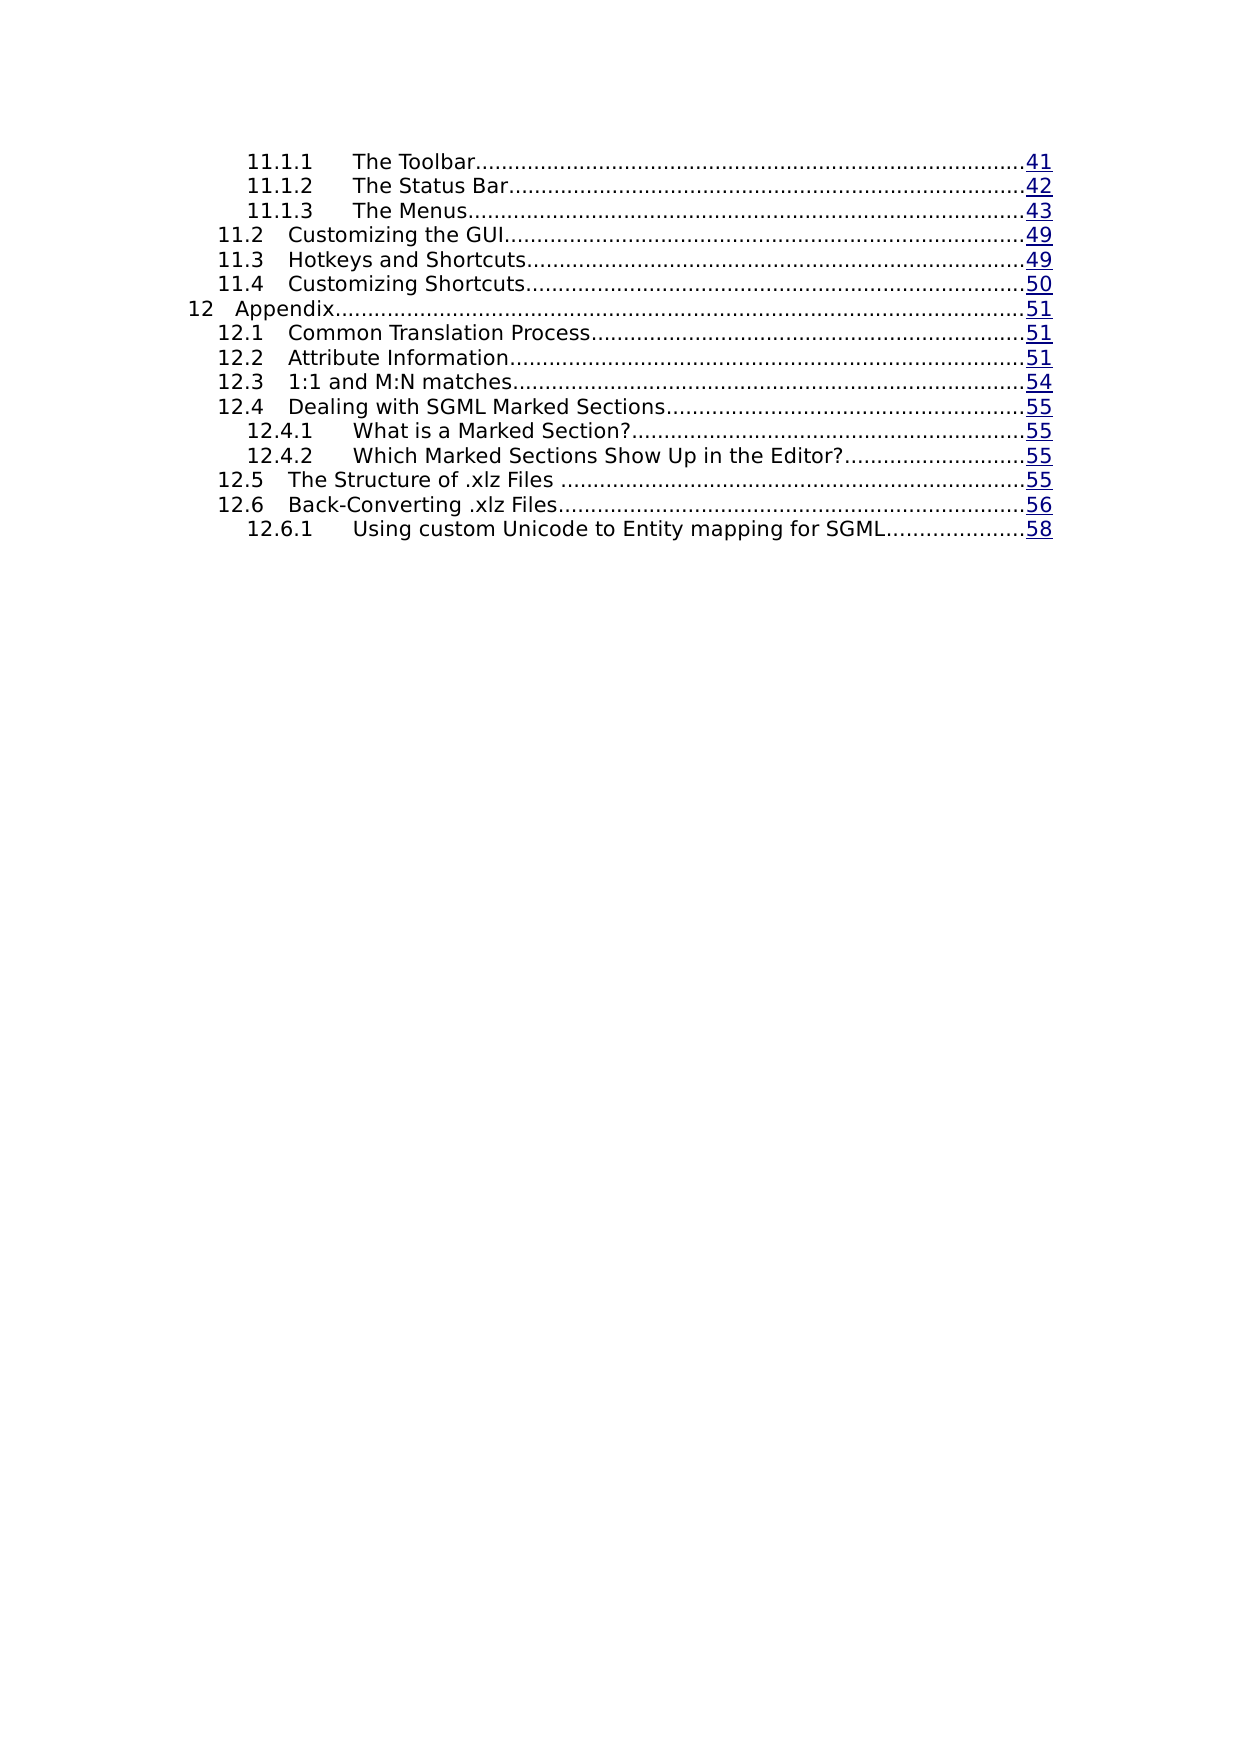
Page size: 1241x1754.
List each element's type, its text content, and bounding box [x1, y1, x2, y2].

text 11.1.2 The Status Bar 42 [246, 174, 1053, 199]
text 11.2 Customizing the GUI 49 [217, 223, 1053, 248]
text 12.4.2 Which Marked Sections Show Up in the Editor? 55 [246, 444, 1053, 468]
text 12.4.1 What is a Marked Section? 55 [246, 419, 1053, 444]
text 12.2 Attribute Information 51 [217, 346, 1053, 370]
text 12 Appendix 51 [187, 297, 1053, 321]
text 11.3 Hotkeys and Shortcuts 49 [217, 248, 1053, 272]
text 12.4 Dealing with SGML Marked Sections 55 [217, 395, 1053, 419]
text 12.3 1:1 and M:N matches 54 [217, 370, 1053, 395]
text 11.1.1 The Toolbar 41 [246, 150, 1053, 174]
text 12.5 The Structure of .xlz Files 55 [217, 468, 1053, 493]
text 11.1.3 The Menus 43 [246, 199, 1053, 223]
text 12.6 Back-Converting .xlz Files 56 [217, 493, 1053, 517]
text 12.6.1 Using custom Unicode to Entity mapping for SGML 58 [246, 517, 1053, 542]
text 12.1 Common Translation Process 51 [217, 321, 1053, 346]
text 11.4 Customizing Shortcuts 50 [217, 272, 1053, 297]
